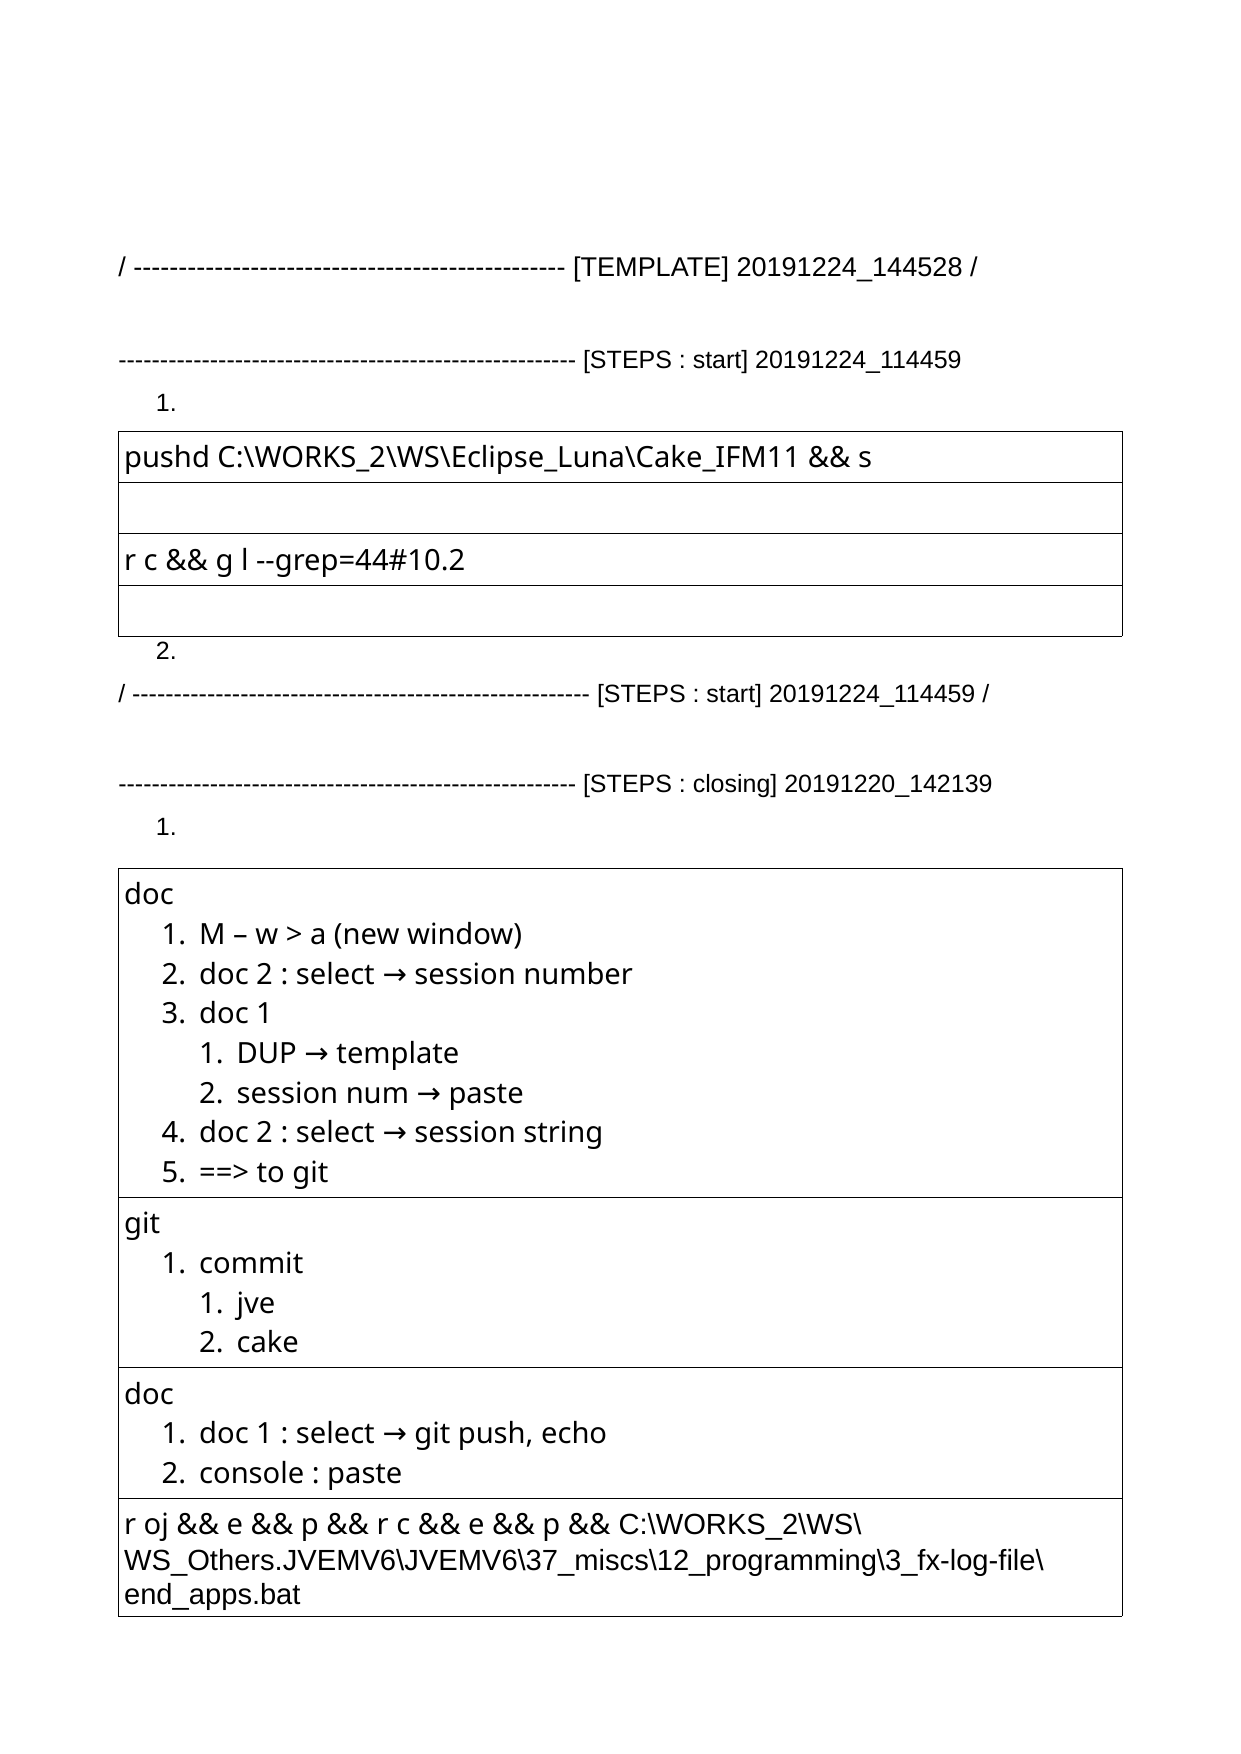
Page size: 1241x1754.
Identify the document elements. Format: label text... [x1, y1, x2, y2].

table_cell [119, 483, 1122, 533]
table_header pushd C:\WORKS_2\WS\Eclipse_Luna\Cake_IFM11 && s [119, 432, 1122, 482]
table_cell r c && g l --grep=44#10.2 [119, 534, 1122, 584]
text ------------------------------------------------------- [STEPS : closing] 20191220_142139 [118, 769, 1122, 798]
table_cell doc doc 1 : select → git push, echo console : paste [119, 1368, 1122, 1498]
text / ------------------------------------------------------- [STEPS : start] 20191224_114459 / [118, 679, 1122, 708]
text / ------------------------------------------------ [TEMPLATE] 20191224_144528 / [118, 251, 1122, 282]
text ------------------------------------------------------- [STEPS : start] 20191224_114459 [118, 344, 1122, 373]
table_cell git commit jve cake [119, 1198, 1122, 1367]
table_cell [119, 586, 1122, 636]
table_header doc M – w > a (new window) doc 2 : select → session number doc 1 DUP → template session num → paste doc 2 : select → session string ==> to git [119, 869, 1122, 1197]
table_cell r oj && e && p && r c && e && p && C:\WORKS_2\WS\WS_Others.JVEMV6\JVEMV6\37_miscs\12_programming\3_fx-log-file\end_apps.bat [119, 1499, 1122, 1616]
